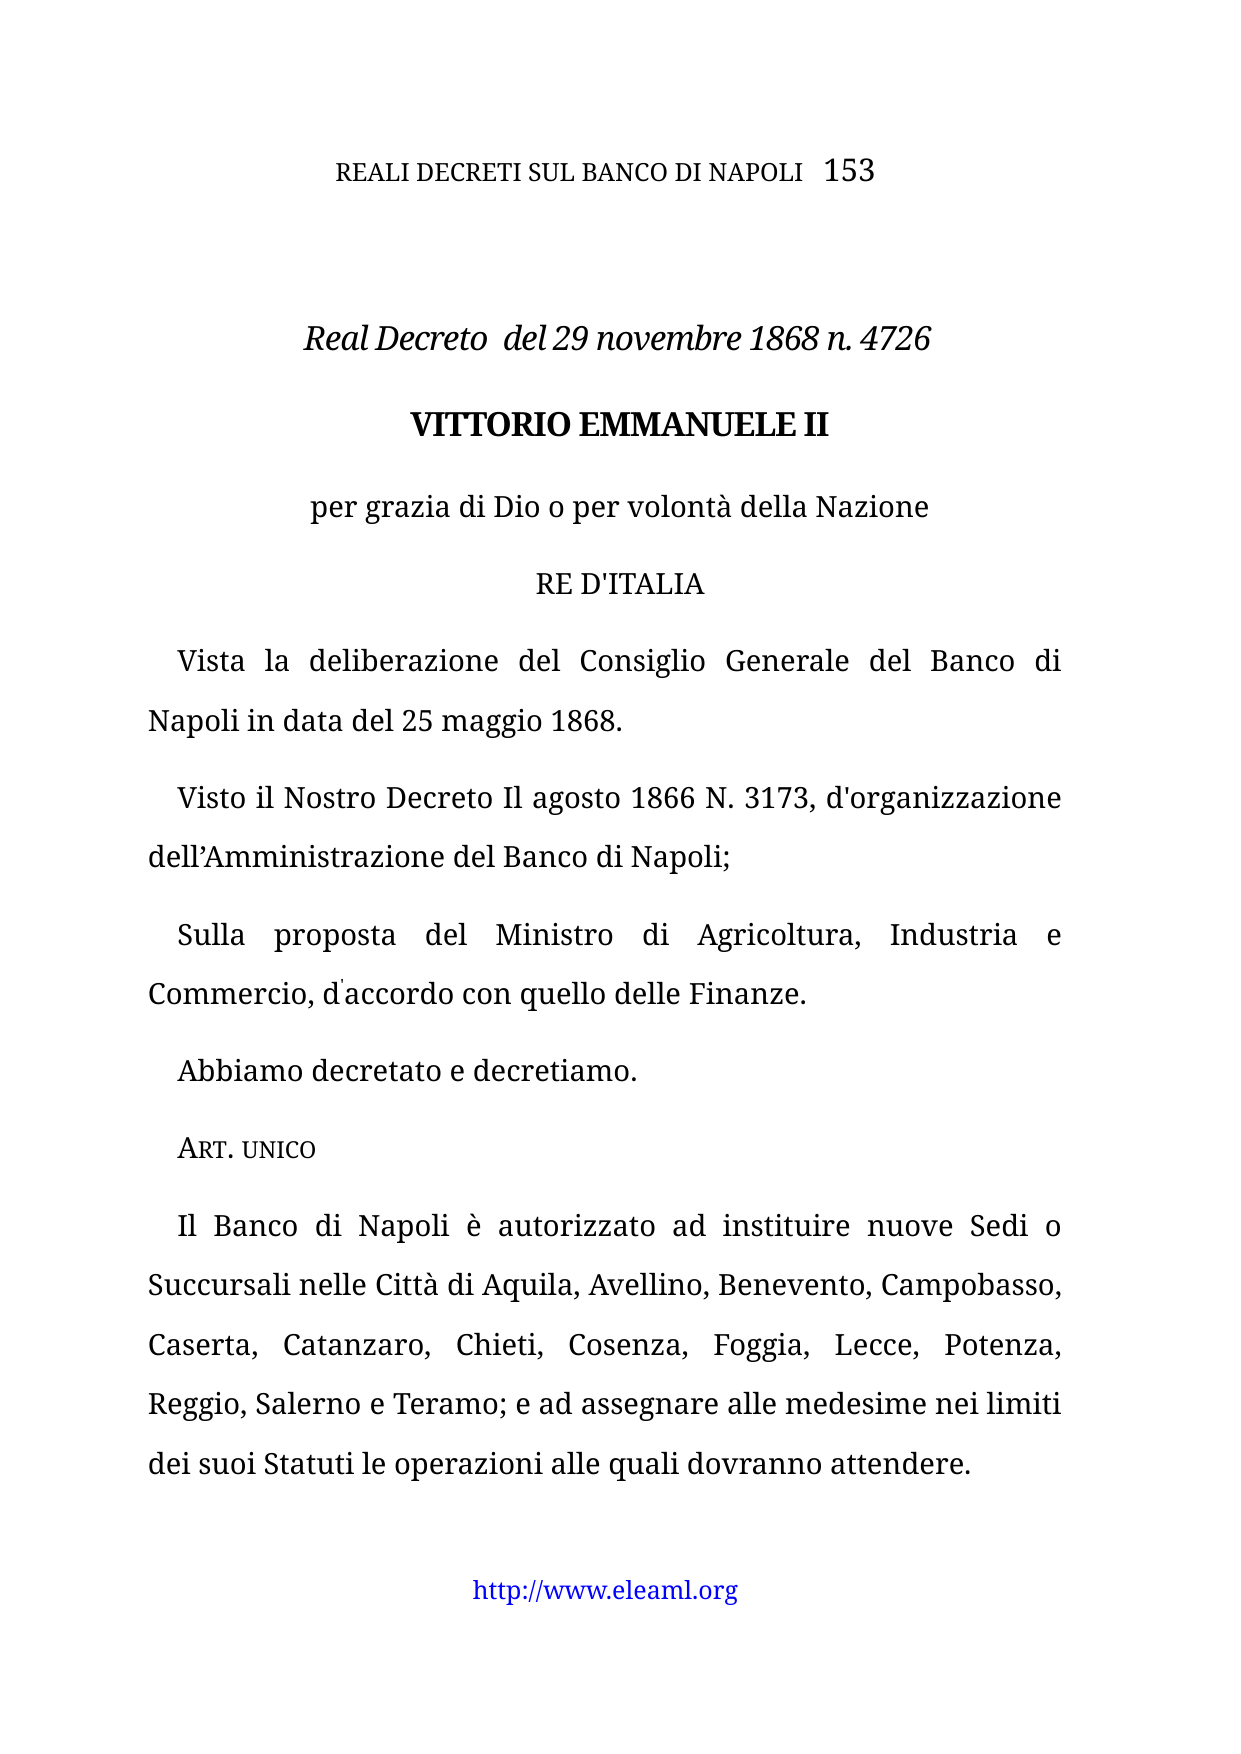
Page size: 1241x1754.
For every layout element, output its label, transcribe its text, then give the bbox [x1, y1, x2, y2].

text Vista la deliberazione del Consiglio Generale del Banco di Napoli in data del 25 maggio 1868. [148, 641, 1063, 740]
text Visto il Nostro Decreto Il agosto 1866 N. 3173, d'organizzazione dell’Amministrazione del Banco di Napoli; [148, 777, 1063, 876]
text Art. unico [148, 1128, 1063, 1167]
text RE D'ITALIA [148, 563, 1063, 603]
text Il Banco di Napoli è autorizzato ad instituire nuove Sedi o Succursali nelle Città di Aquila, Avellino, Benevento, Campobasso, Caserta, Catanzaro, Chieti, Cosenza, Foggia, Lecce, Potenza, Reggio, Salerno e Teramo; e ad assegnare alle medesime nei limiti dei suoi Statuti le operazioni alle quali dovranno attendere. [148, 1205, 1063, 1483]
text Sulla proposta del Ministro di Agricoltura, Industria e Commercio, d'accordo con quello delle Finanze. [148, 914, 1063, 1013]
text Real Decreto del 29 novembre 1868 n. 4726 [148, 314, 1063, 360]
text per grazia di Dio o per volontà della Nazione [148, 486, 1063, 526]
text VITTORIO EMMANUELE II [148, 400, 1063, 446]
text Abbiamo decretato e decretiamo. [148, 1051, 1063, 1090]
